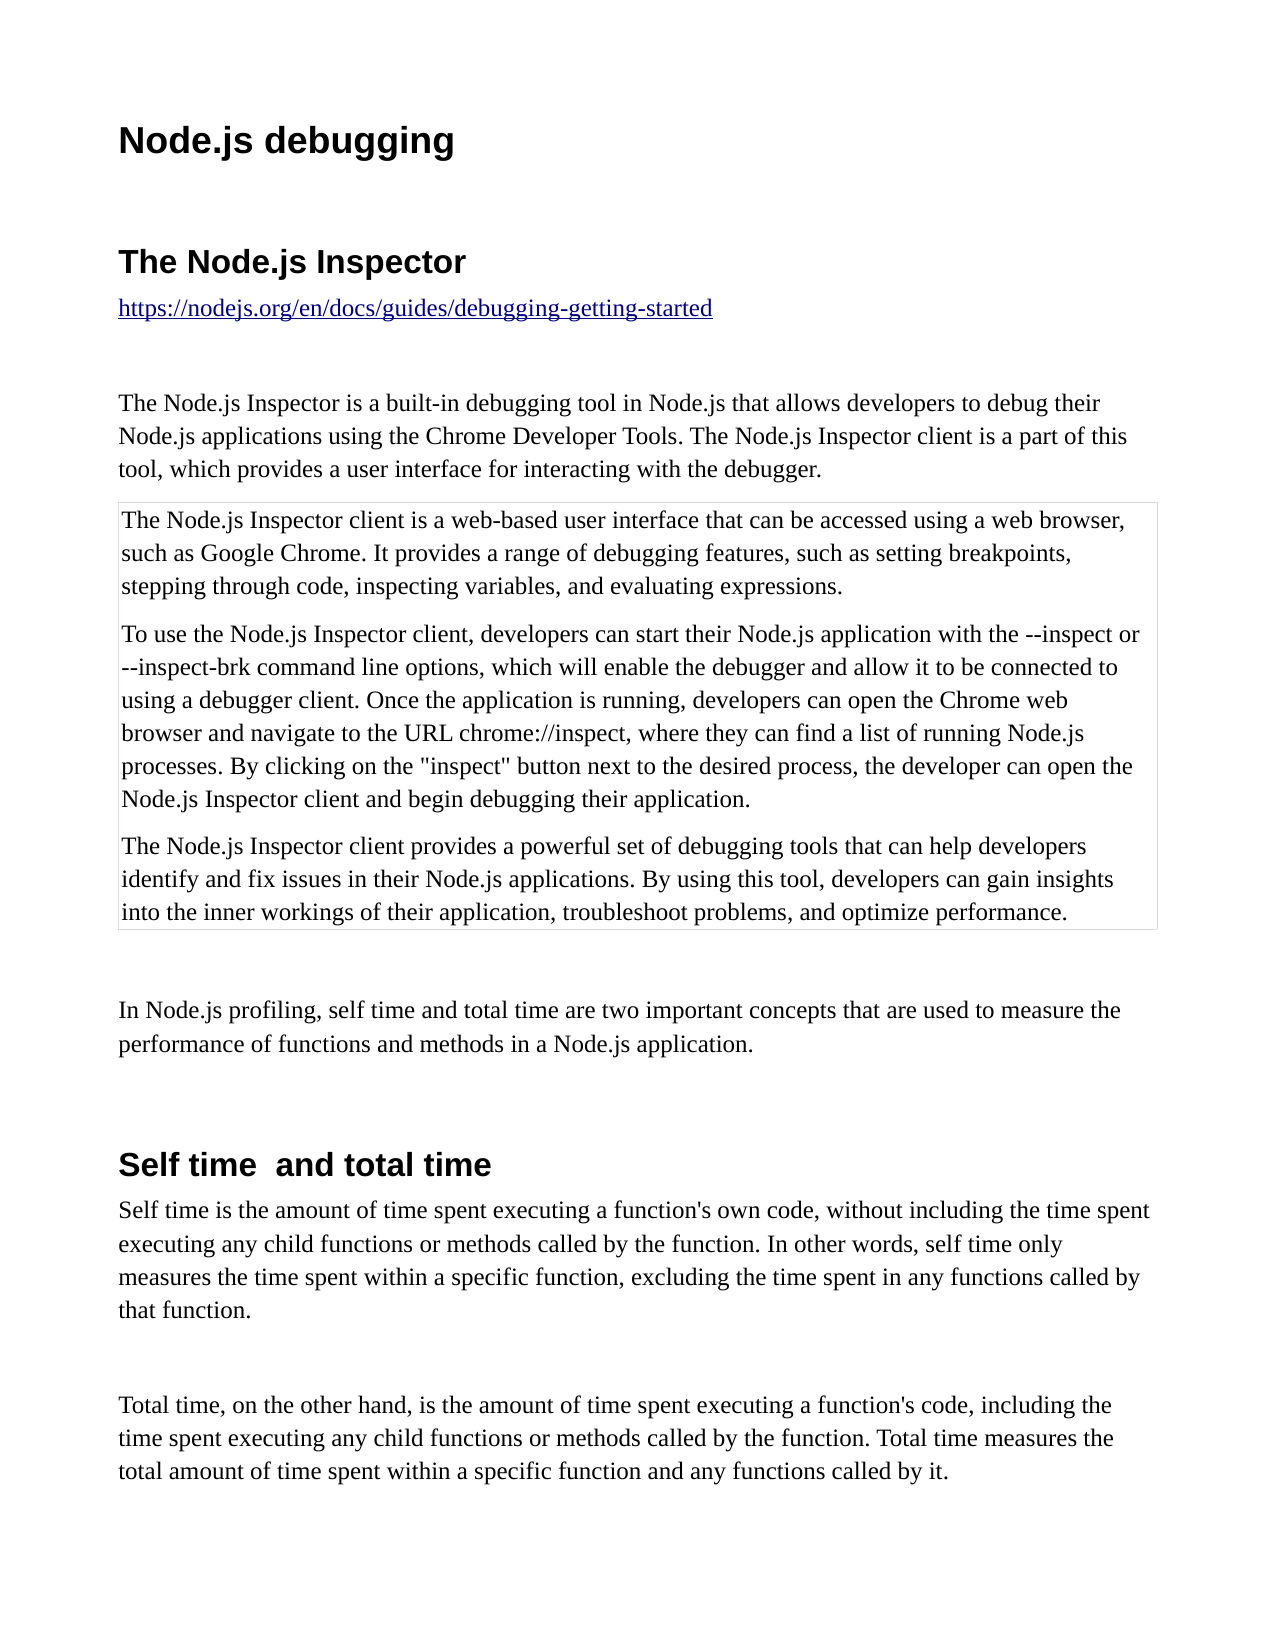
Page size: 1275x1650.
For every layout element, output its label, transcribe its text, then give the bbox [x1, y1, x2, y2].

text Self time is the amount of time spent executing a function's own code, without including the time spent executing any child functions or methods called by the function. In other words, self time only measures the time spent within a specific function, excluding the time spent in any functions called by that function. [118, 1196, 1157, 1323]
text The Node.js Inspector client is a web-based user interface that can be accessed using a web browser, such as Google Chrome. It provides a range of debugging features, such as setting breakpoints, stepping through code, inspecting variables, and evaluating expressions. [119, 503, 1157, 600]
text The Node.js Inspector client provides a powerful set of debugging tools that can help developers identify and fix issues in their Node.js applications. By using this tool, developers can gain insights into the inner workings of their application, troubleshoot problems, and optimize performance. [119, 828, 1157, 929]
text https://nodejs.org/en/docs/guides/debugging-getting-started [118, 293, 1157, 322]
text Total time, on the other hand, is the amount of time spent executing a function's code, including the time spent executing any child functions or methods called by the function. Total time measures the total amount of time spent within a specific function and any functions called by it. [118, 1390, 1157, 1485]
text The Node.js Inspector is a built-in debugging tool in Node.js that allows developers to debug their Node.js applications using the Chrome Developer Tools. The Node.js Inspector client is a part of this tool, which provides a user interface for interacting with the debugger. [118, 388, 1157, 483]
subtitle Self time and total time [118, 1145, 1157, 1183]
subtitle Node.js debugging [118, 118, 1157, 161]
text In Node.js profiling, self time and total time are two important concepts that are used to measure the performance of functions and methods in a Node.js application. [118, 996, 1157, 1057]
subtitle The Node.js Inspector [118, 242, 1157, 281]
text To use the Node.js Inspector client, developers can start their Node.js application with the --inspect or --inspect-brk command line options, which will enable the debugger and allow it to be connected to using a debugger client. Once the application is running, developers can open the Chrome web browser and navigate to the URL chrome://inspect, where they can find a list of running Node.js processes. By clicking on the "inspect" button next to the desired process, the developer can open the Node.js Inspector client and begin debugging their application. [119, 616, 1157, 812]
